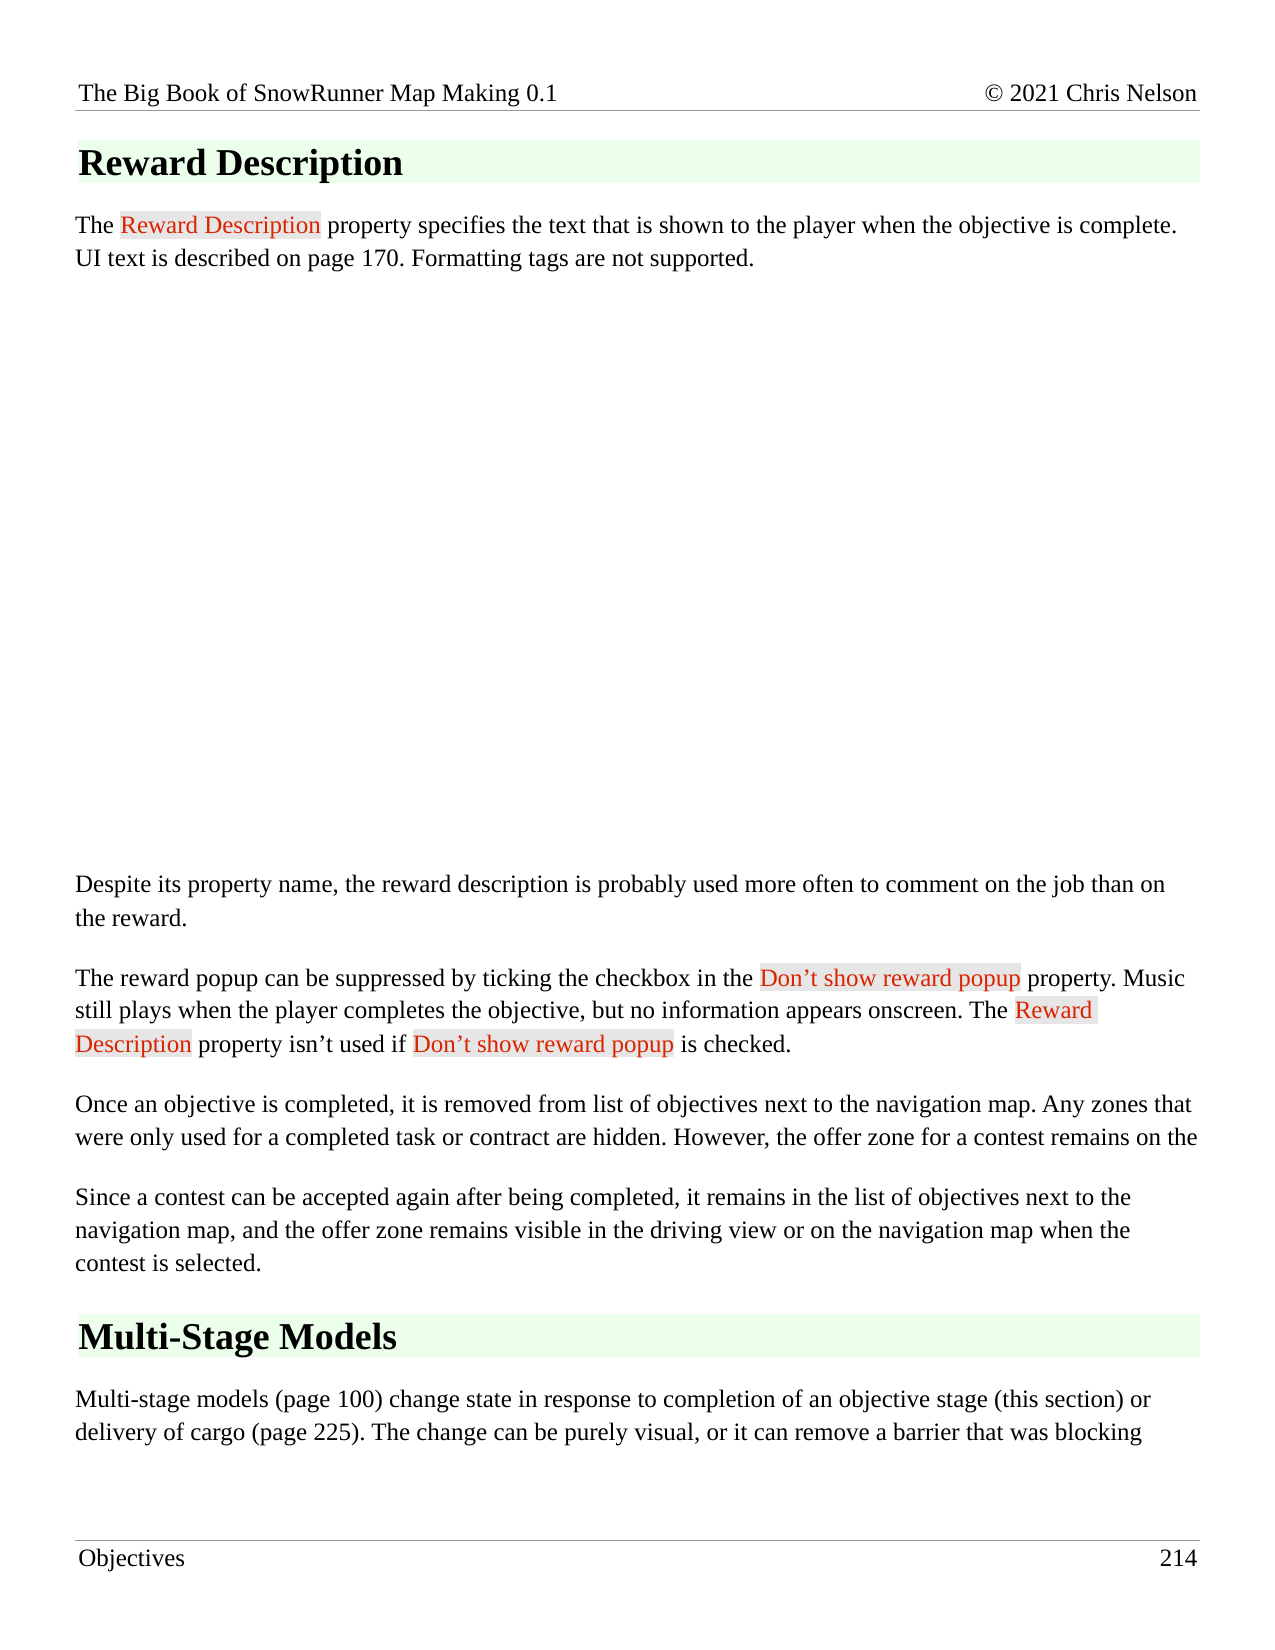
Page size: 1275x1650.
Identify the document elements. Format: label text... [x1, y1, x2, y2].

text Despite its property name, the reward description is probably used more often to comment on the job than on the reward. [75, 869, 1200, 931]
text The reward popup can be suppressed by ticking the checkbox in the Don’t show reward popup property. Music still plays when the player completes the objective, but no information appears onscreen. The Reward Description property isn’t used if Don’t show reward popup is checked. [75, 963, 1200, 1057]
text The Reward Description property specifies the text that is shown to the player when the objective is complete. UI text is described on page 170. Formatting tags are not supported. [75, 211, 1200, 272]
text Since a contest can be accepted again after being completed, it remains in the list of objectives next to the navigation map, and the offer zone remains visible in the driving view or on the navigation map when the contest is selected. [75, 1182, 1200, 1276]
subtitle Reward Description [78, 140, 1200, 183]
text Once an objective is completed, it is removed from list of objectives next to the navigation map. Any zones that were only used for a completed task or contract are hidden. However, the offer zone for a contest remains on the [75, 1089, 1200, 1150]
subtitle Multi-Stage Models [78, 1314, 1200, 1357]
text Multi-stage models (page 100) change state in response to completion of an objective stage (this section) or delivery of cargo (page 225). The change can be purely visual, or it can remove a barrier that was blocking [75, 1384, 1200, 1446]
